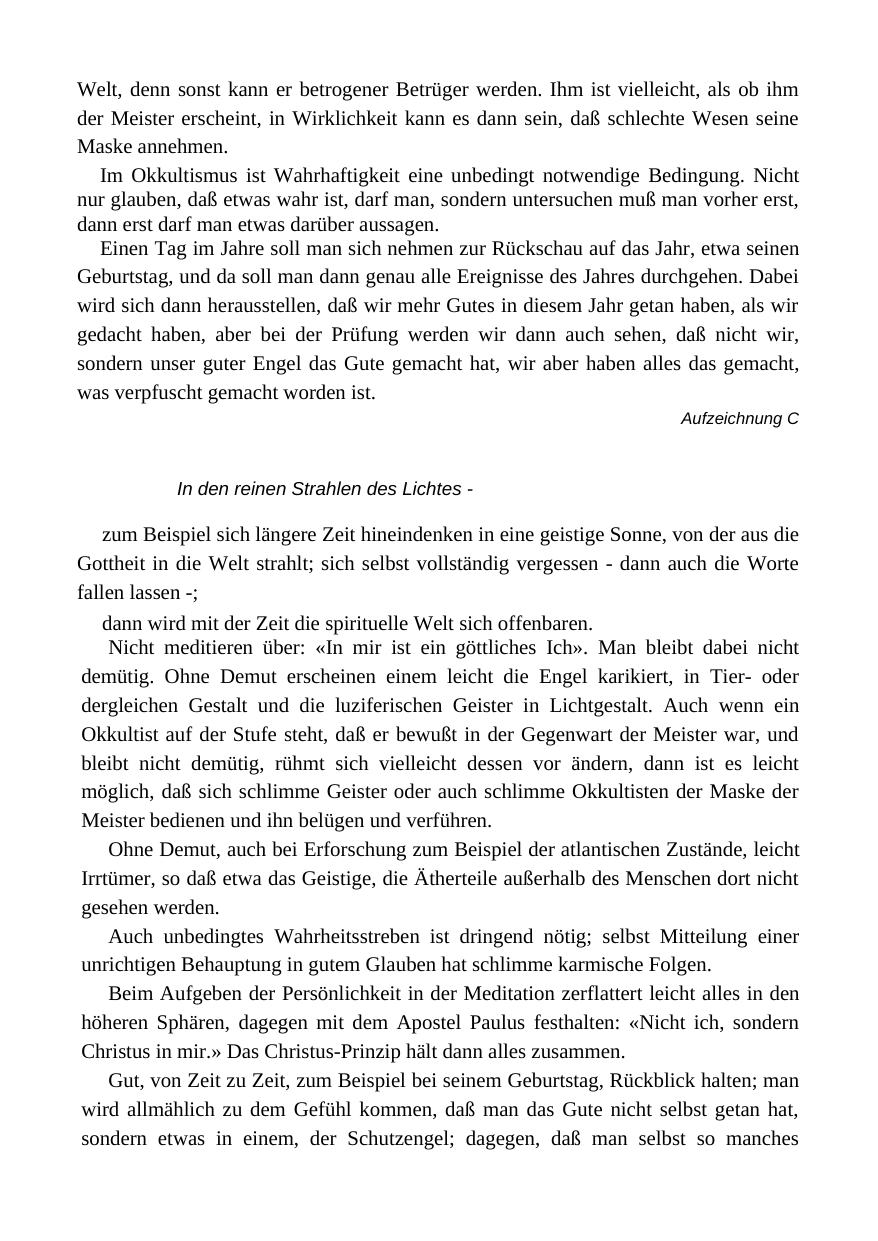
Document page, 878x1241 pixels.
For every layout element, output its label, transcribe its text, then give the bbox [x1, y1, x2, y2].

text In den reinen Strahlen des Lichtes - [177, 478, 800, 499]
text Welt, denn sonst kann er betrogener Betrüger werden. Ihm ist vielleicht, als ob ihm der Meister erscheint, in Wirklichkeit kann es dann sein, daß schlechte Wesen seine Maske annehmen. [77, 77, 800, 158]
text zum Beispiel sich längere Zeit hineindenken in eine geistige Sonne, von der aus die Gottheit in die Welt strahlt; sich selbst vollständig vergessen - dann auch die Worte fallen lassen -; [77, 522, 800, 604]
text Ohne Demut, auch bei Erforschung zum Beispiel der atlantischen Zustände, leicht Irrtümer, so daß etwa das Geistige, die Ätherteile außerhalb des Menschen dort nicht gesehen werden. [81, 837, 800, 919]
text Beim Aufgeben der Persönlichkeit in der Meditation zerflattert leicht alles in den höheren Sphären, dagegen mit dem Apostel Paulus festhalten: «Nicht ich, sondern Christus in mir.» Das Christus-Prinzip hält dann alles zusammen. [81, 981, 800, 1063]
text Gut, von Zeit zu Zeit, zum Beispiel bei seinem Geburtstag, Rückblick halten; man wird allmählich zu dem Gefühl kommen, daß man das Gute nicht selbst getan hat, sondern etwas in einem, der Schutzengel; dagegen, daß man selbst so manches [81, 1068, 800, 1149]
text Aufzeichnung C [77, 409, 800, 428]
text Auch unbedingtes Wahrheitsstreben ist dringend nötig; selbst Mitteilung einer unrichtigen Behauptung in gutem Glauben hat schlimme karmische Folgen. [81, 923, 800, 976]
text Einen Tag im Jahre soll man sich nehmen zur Rückschau auf das Jahr, etwa seinen Geburtstag, und da soll man dann genau alle Ereignisse des Jahres durchgehen. Dabei wird sich dann herausstellen, daß wir mehr Gutes in diesem Jahr getan haben, als wir gedacht haben, aber bei der Prüfung werden wir dann auch sehen, daß nicht wir, sondern unser guter Engel das Gute gemacht hat, wir aber haben alles das gemacht, was verpfuscht gemacht worden ist. [77, 236, 800, 404]
text Nicht meditieren über: «In mir ist ein göttliches Ich». Man bleibt dabei nicht demütig. Ohne Demut erscheinen einem leicht die Engel karikiert, in Tier- oder dergleichen Gestalt und die luziferischen Geister in Lichtgestalt. Auch wenn ein Okkultist auf der Stufe steht, daß er bewußt in der Gegenwart der Meister war, und bleibt nicht demütig, rühmt sich vielleicht dessen vor ändern, dann ist es leicht möglich, daß sich schlimme Geister oder auch schlimme Okkultisten der Maske der Meister bedienen und ihn belügen und verführen. [81, 635, 800, 832]
text dann wird mit der Zeit die spirituelle Welt sich offenbaren. [77, 611, 800, 635]
text Im Okkultismus ist Wahrhaftigkeit eine unbedingt notwendige Bedingung. Nicht nur glauben, daß etwas wahr ist, darf man, sondern untersuchen muß man vorher erst, dann erst darf man etwas darüber aussagen. [77, 163, 800, 236]
